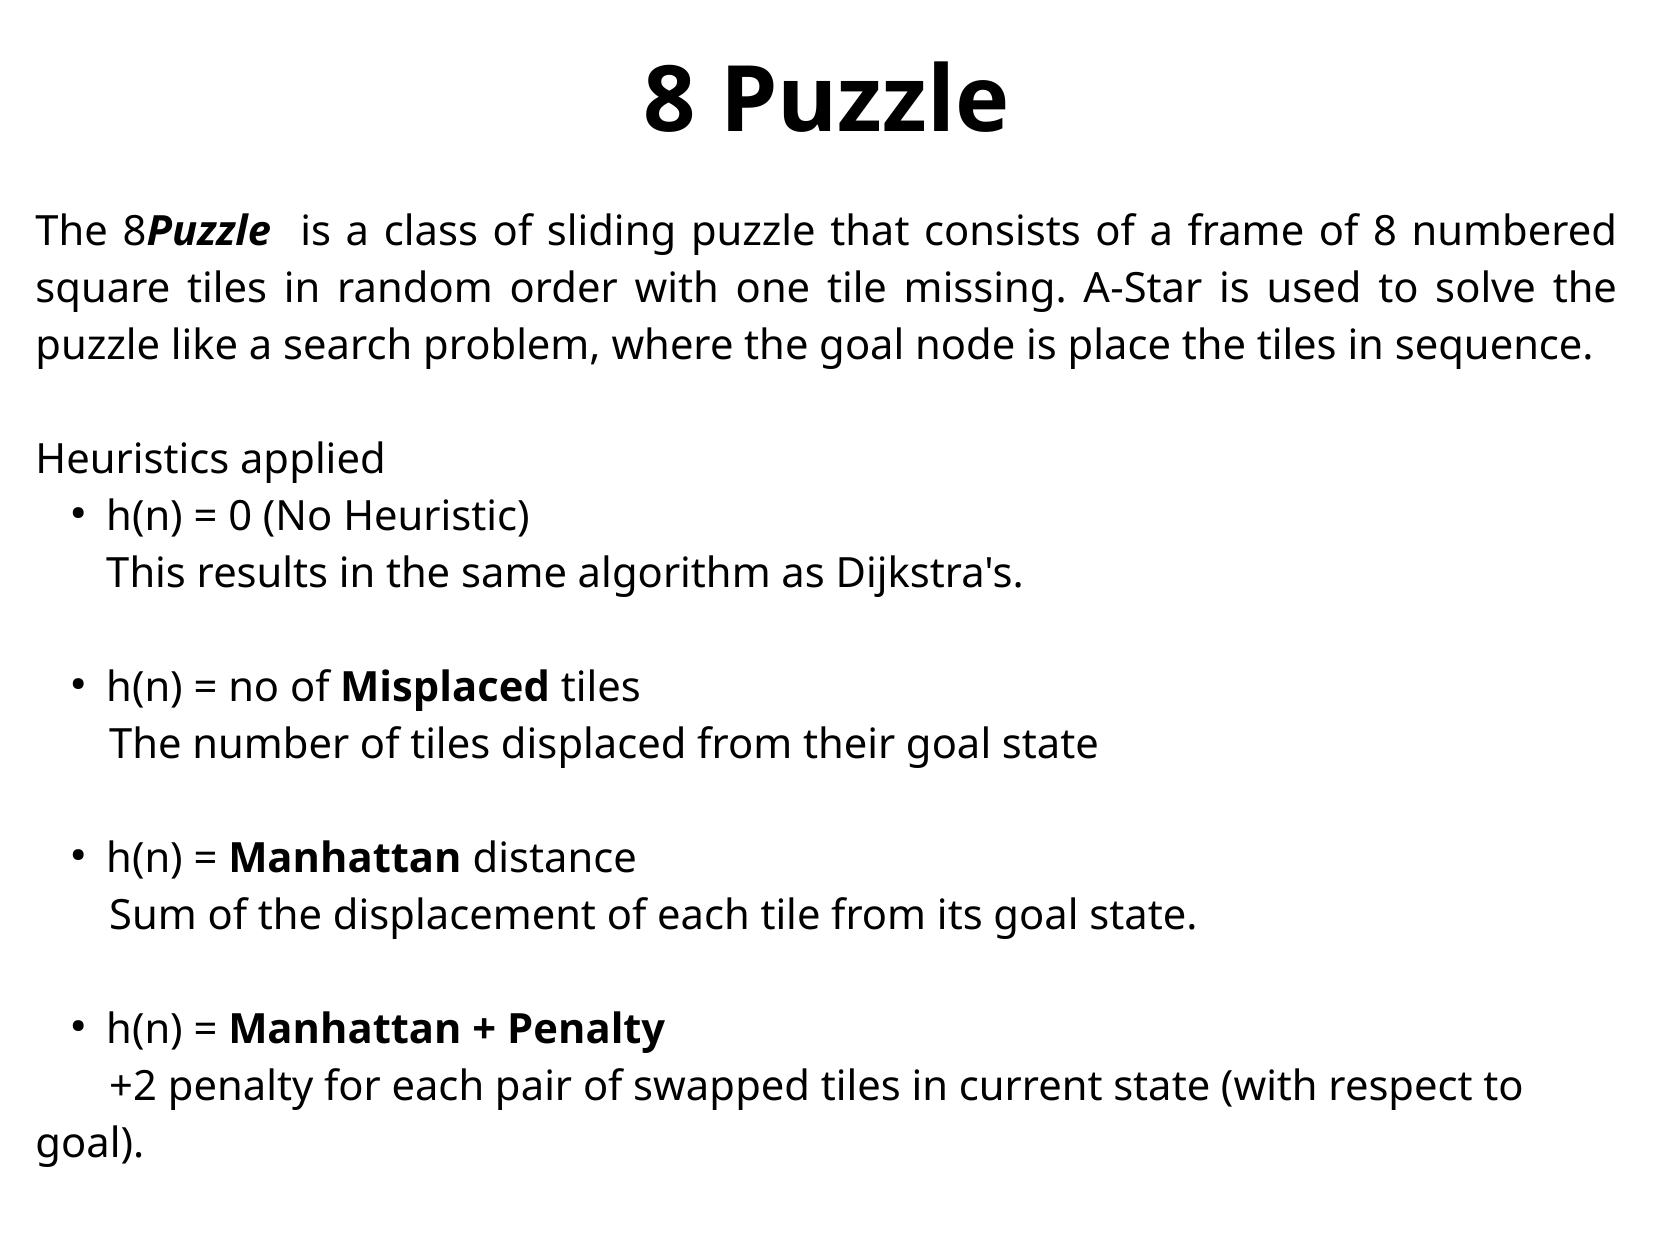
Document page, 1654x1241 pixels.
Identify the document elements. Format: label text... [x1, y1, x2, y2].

text_box The 8Puzzle is a class of sliding puzzle that consists of a frame of 8 numbered square tiles in random order with one tile missing. A-Star is used to solve the puzzle like a search problem, where the goal node is place the tiles in sequence. Heuristics applied h(n) = 0 (No Heuristic) This results in the same algorithm as Dijkstra's. h(n) = no of Misplaced tiles The number of tiles displaced from their goal state h(n) = Manhattan distance Sum of the displacement of each tile from its goal state. h(n) = Manhattan + Penalty +2 penalty for each pair of swapped tiles in current state (with respect to goal). [35, 165, 1619, 1205]
title 8 Puzzle [82, 44, 1571, 147]
